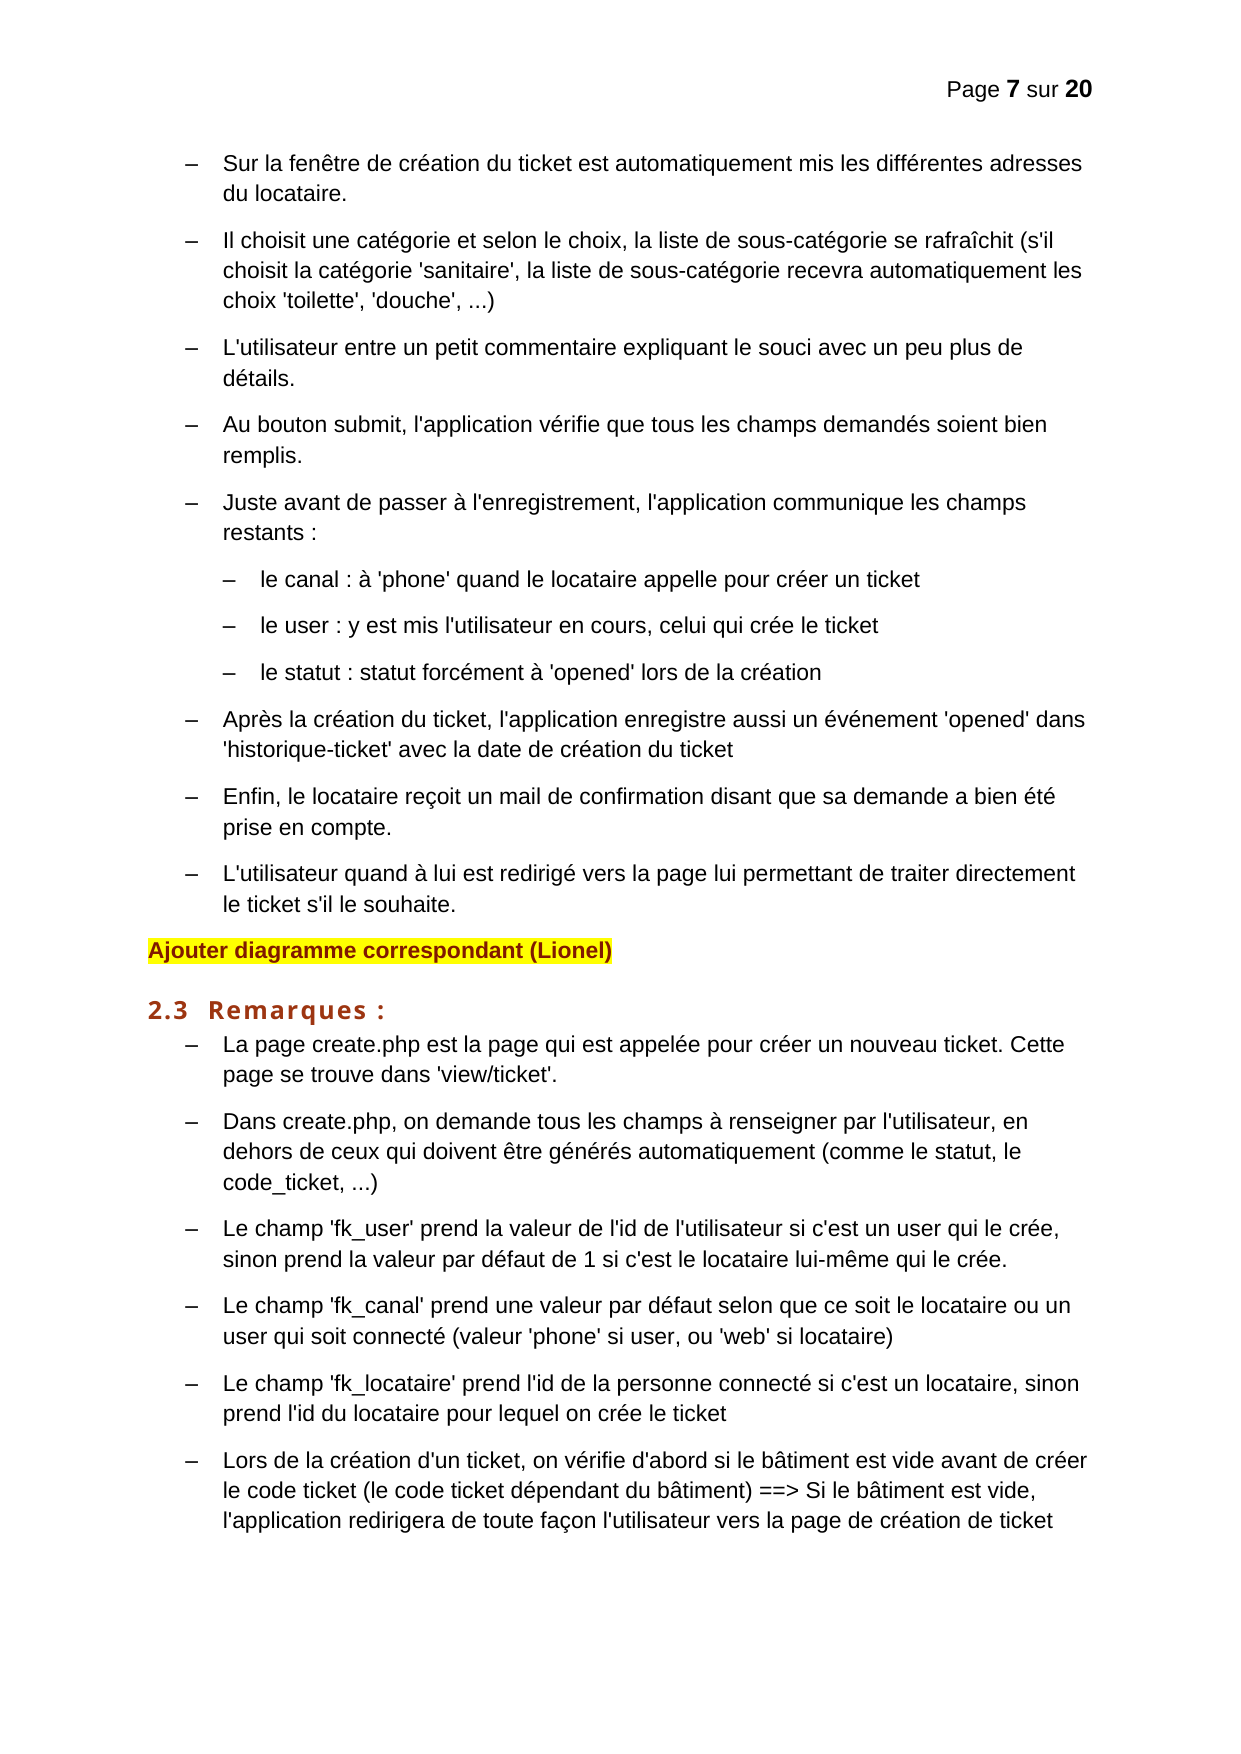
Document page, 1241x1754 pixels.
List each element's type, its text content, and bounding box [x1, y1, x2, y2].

list Il choisit une catégorie et selon le choix, la liste de sous-catégorie se rafraîchit (s'il choisit la catégorie 'sanitaire', la liste de sous-catégorie recevra automatiquement les choix 'toilette', 'douche', ...) [185, 227, 1092, 314]
list Lors de la création d'un ticket, on vérifie d'abord si le bâtiment est vide avant de créer le code ticket (le code ticket dépendant du bâtiment) ==> Si le bâtiment est vide, l'application redirigera de toute façon l'utilisateur vers la page de création de ticket [185, 1447, 1092, 1533]
list Le champ 'fk_canal' prend une valeur par défaut selon que ce soit le locataire ou un user qui soit connecté (valeur 'phone' si user, ou 'web' si locataire) [185, 1292, 1092, 1349]
subtitle Remarques : [148, 993, 1092, 1027]
list La page create.php est la page qui est appelée pour créer un nouveau ticket. Cette page se trouve dans 'view/ticket'. [185, 1031, 1092, 1087]
list Le champ 'fk_user' prend la valeur de l'id de l'utilisateur si c'est un user qui le crée, sinon prend la valeur par défaut de 1 si c'est le locataire lui-même qui le crée. [185, 1215, 1092, 1272]
list Le champ 'fk_locataire' prend l'id de la personne connecté si c'est un locataire, sinon prend l'id du locataire pour lequel on crée le ticket [185, 1369, 1092, 1426]
list le canal : à 'phone' quand le locataire appelle pour créer un ticket [223, 566, 1092, 592]
list Enfin, le locataire reçoit un mail de confirmation disant que sa demande a bien été prise en compte. [185, 783, 1092, 840]
list L'utilisateur quand à lui est redirigé vers la page lui permettant de traiter directement le ticket s'il le souhaite. [185, 860, 1092, 917]
list le statut : statut forcément à 'opened' lors de la création [223, 659, 1092, 686]
list Sur la fenêtre de création du ticket est automatiquement mis les différentes adresses du locataire. [185, 150, 1092, 207]
list Au bouton submit, l'application vérifie que tous les champs demandés soient bien remplis. [185, 411, 1092, 468]
list le user : y est mis l'utilisateur en cours, celui qui crée le ticket [223, 612, 1092, 639]
text Ajouter diagramme correspondant (Lionel) [148, 937, 1092, 964]
list Dans create.php, on demande tous les champs à renseigner par l'utilisateur, en dehors de ceux qui doivent être générés automatiquement (comme le statut, le code_ticket, ...) [185, 1108, 1092, 1195]
list L'utilisateur entre un petit commentaire expliquant le souci avec un peu plus de détails. [185, 334, 1092, 391]
list Juste avant de passer à l'enregistrement, l'application communique les champs restants : [185, 488, 1092, 545]
list Après la création du ticket, l'application enregistre aussi un événement 'opened' dans 'historique-ticket' avec la date de création du ticket [185, 706, 1092, 763]
